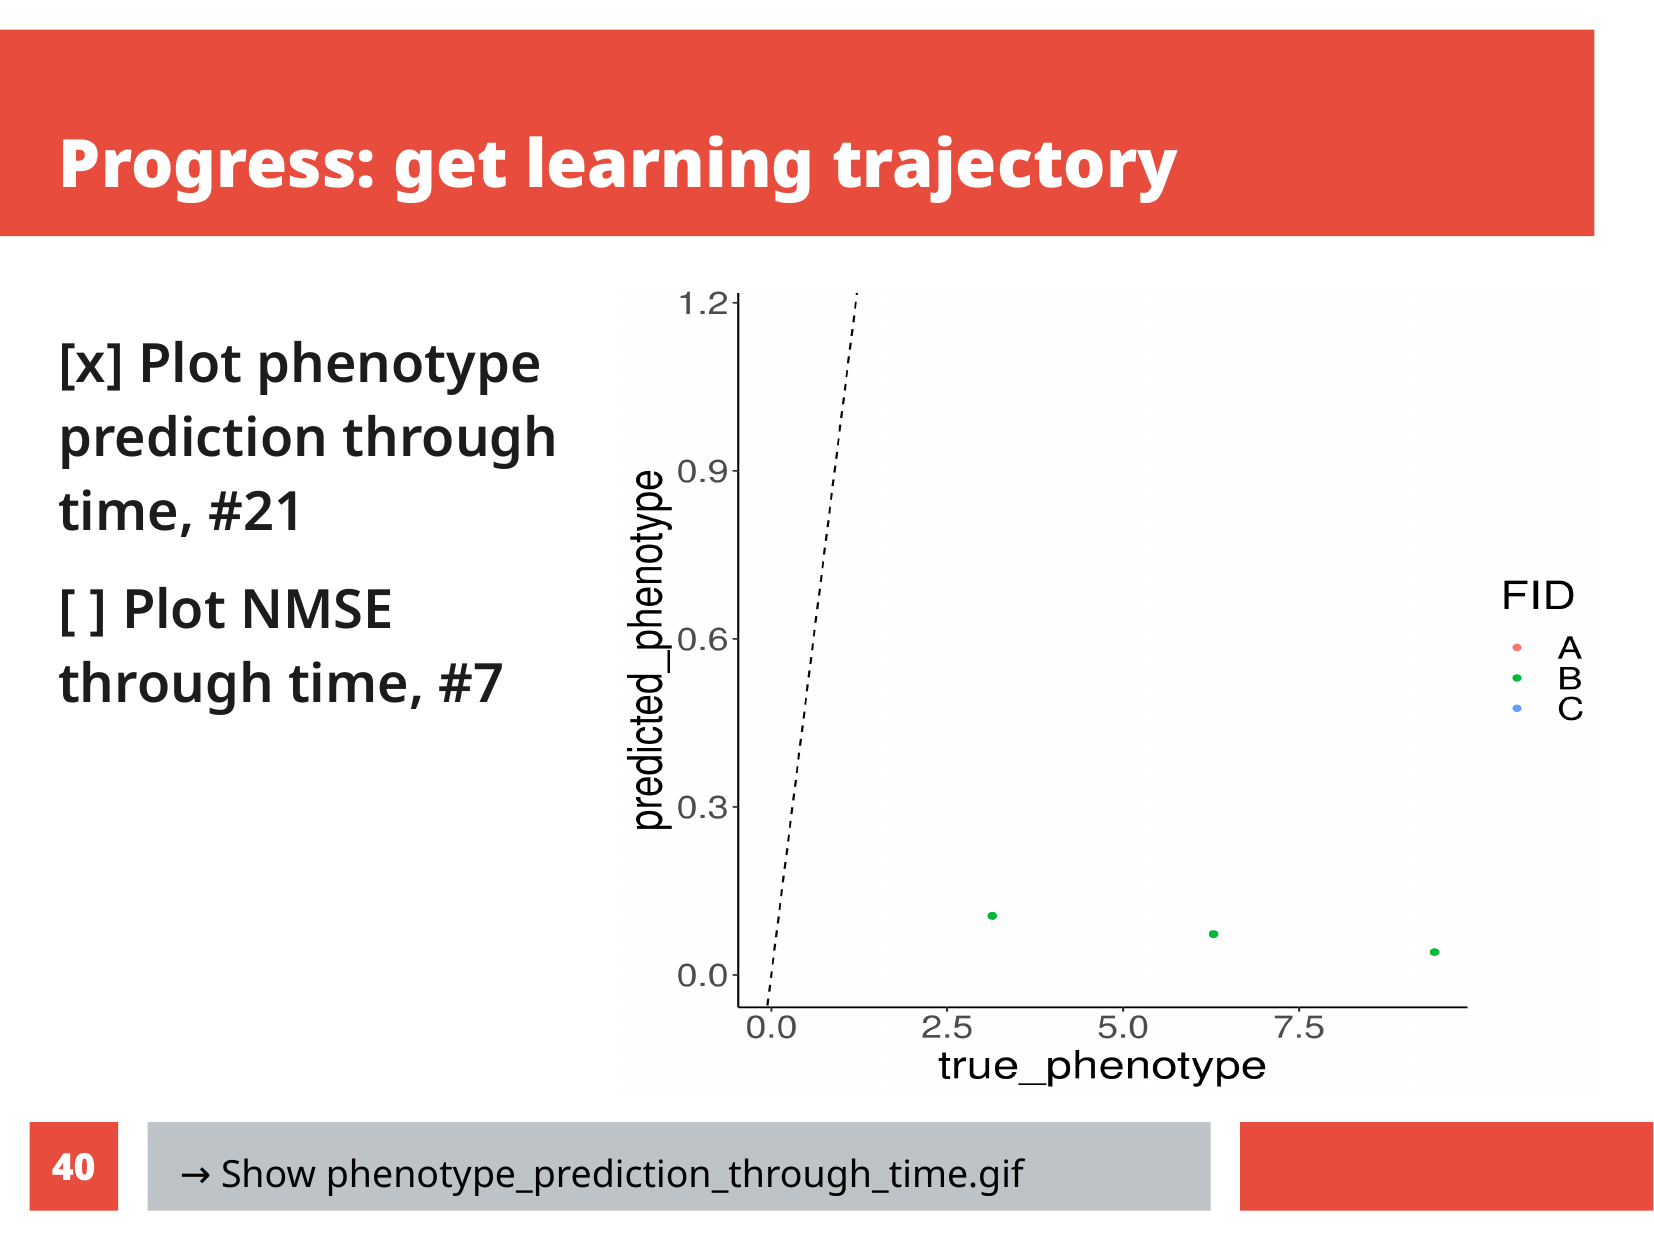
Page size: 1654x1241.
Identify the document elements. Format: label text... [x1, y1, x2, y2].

text_box → Show phenotype_prediction_through_time.gif [165, 1140, 1089, 1199]
picture [616, 284, 1606, 1096]
list [x] Plot phenotype prediction through time, #21 [ ] Plot NMSE through time, #7 [58, 324, 586, 1021]
title Progress: get learning trajectory [59, 59, 1595, 207]
